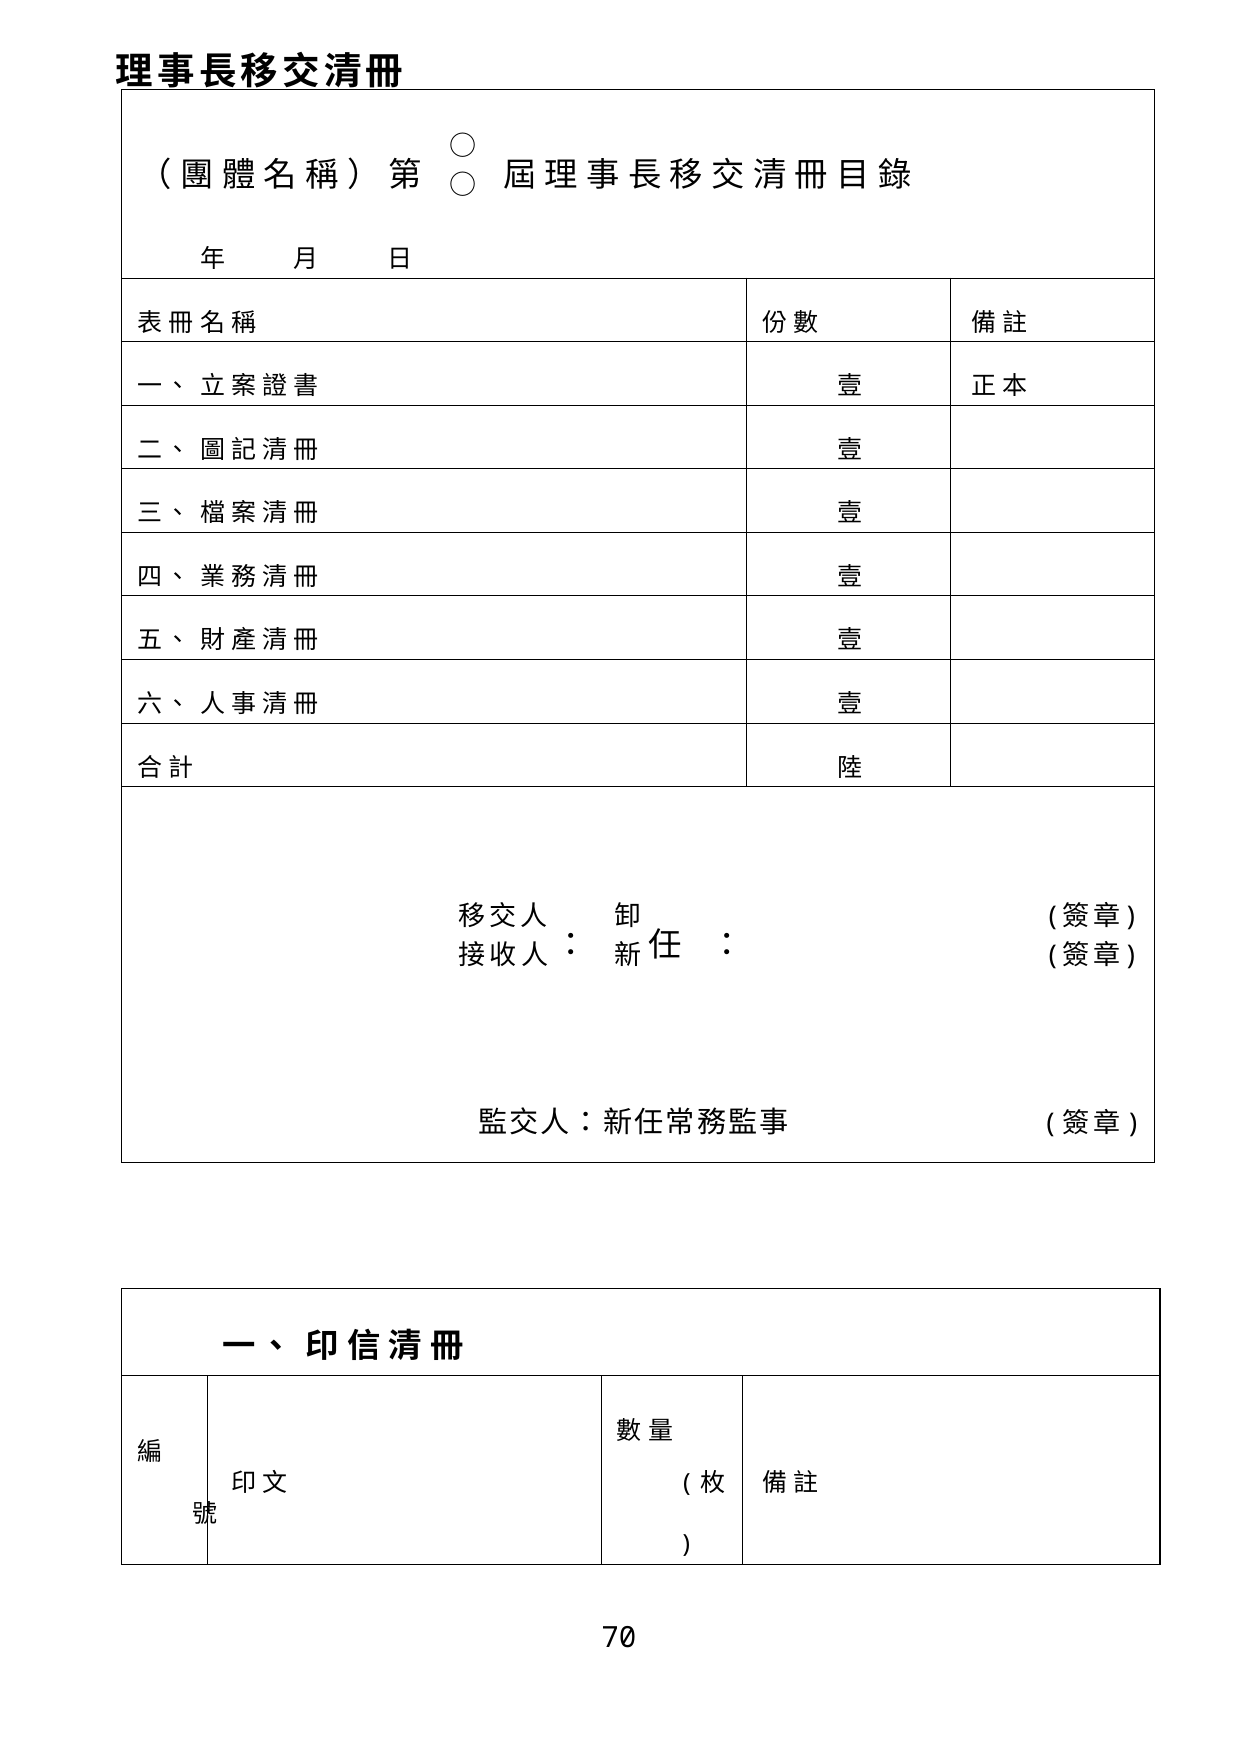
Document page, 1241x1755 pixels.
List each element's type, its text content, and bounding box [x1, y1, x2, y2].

table_cell [951, 533, 1154, 595]
table_cell 三、檔案清冊 [122, 469, 746, 532]
table_cell 印文 [208, 1376, 601, 1564]
table_header （團體名稱）第 ○○ 屆理事長移交清冊目錄 年 月 日 [122, 90, 1154, 278]
table_cell 四、業務清冊 [122, 533, 746, 595]
table_cell 壹 [747, 469, 950, 532]
table_cell [951, 660, 1154, 722]
table_cell 壹 [747, 342, 950, 405]
table_cell 壹 [747, 596, 950, 659]
table_header 一、印信清冊 [122, 1289, 1159, 1375]
table_cell [951, 724, 1154, 786]
table_cell [951, 596, 1154, 659]
table_cell 正本 [951, 342, 1154, 405]
table_cell 壹 [747, 660, 950, 722]
table_cell [951, 469, 1154, 532]
table_cell 五、財產清冊 [122, 596, 746, 659]
table_cell 備註 [951, 279, 1154, 341]
table_cell 移交人接收人： 卸新任 ： (簽章)(簽章) 監交人：新任常務監事 (簽章) [122, 787, 1154, 1162]
table_cell 二、圖記清冊 [122, 406, 746, 468]
table_cell 份數 [747, 279, 950, 341]
table_cell 編號 [122, 1376, 207, 1564]
table_cell 備註 [743, 1376, 1159, 1564]
table_cell [951, 406, 1154, 468]
table_cell 表冊名稱 [122, 279, 746, 341]
table_cell 壹 [747, 406, 950, 468]
text 理事長移交清冊 [113, 27, 1124, 89]
table_cell 數量(枚) [602, 1376, 742, 1564]
table_cell 壹 [747, 533, 950, 595]
table_cell 一、立案證書 [122, 342, 746, 405]
table_cell 陸 [747, 724, 950, 786]
table_cell 合計 [122, 724, 746, 786]
table_cell 六、人事清冊 [122, 660, 746, 722]
